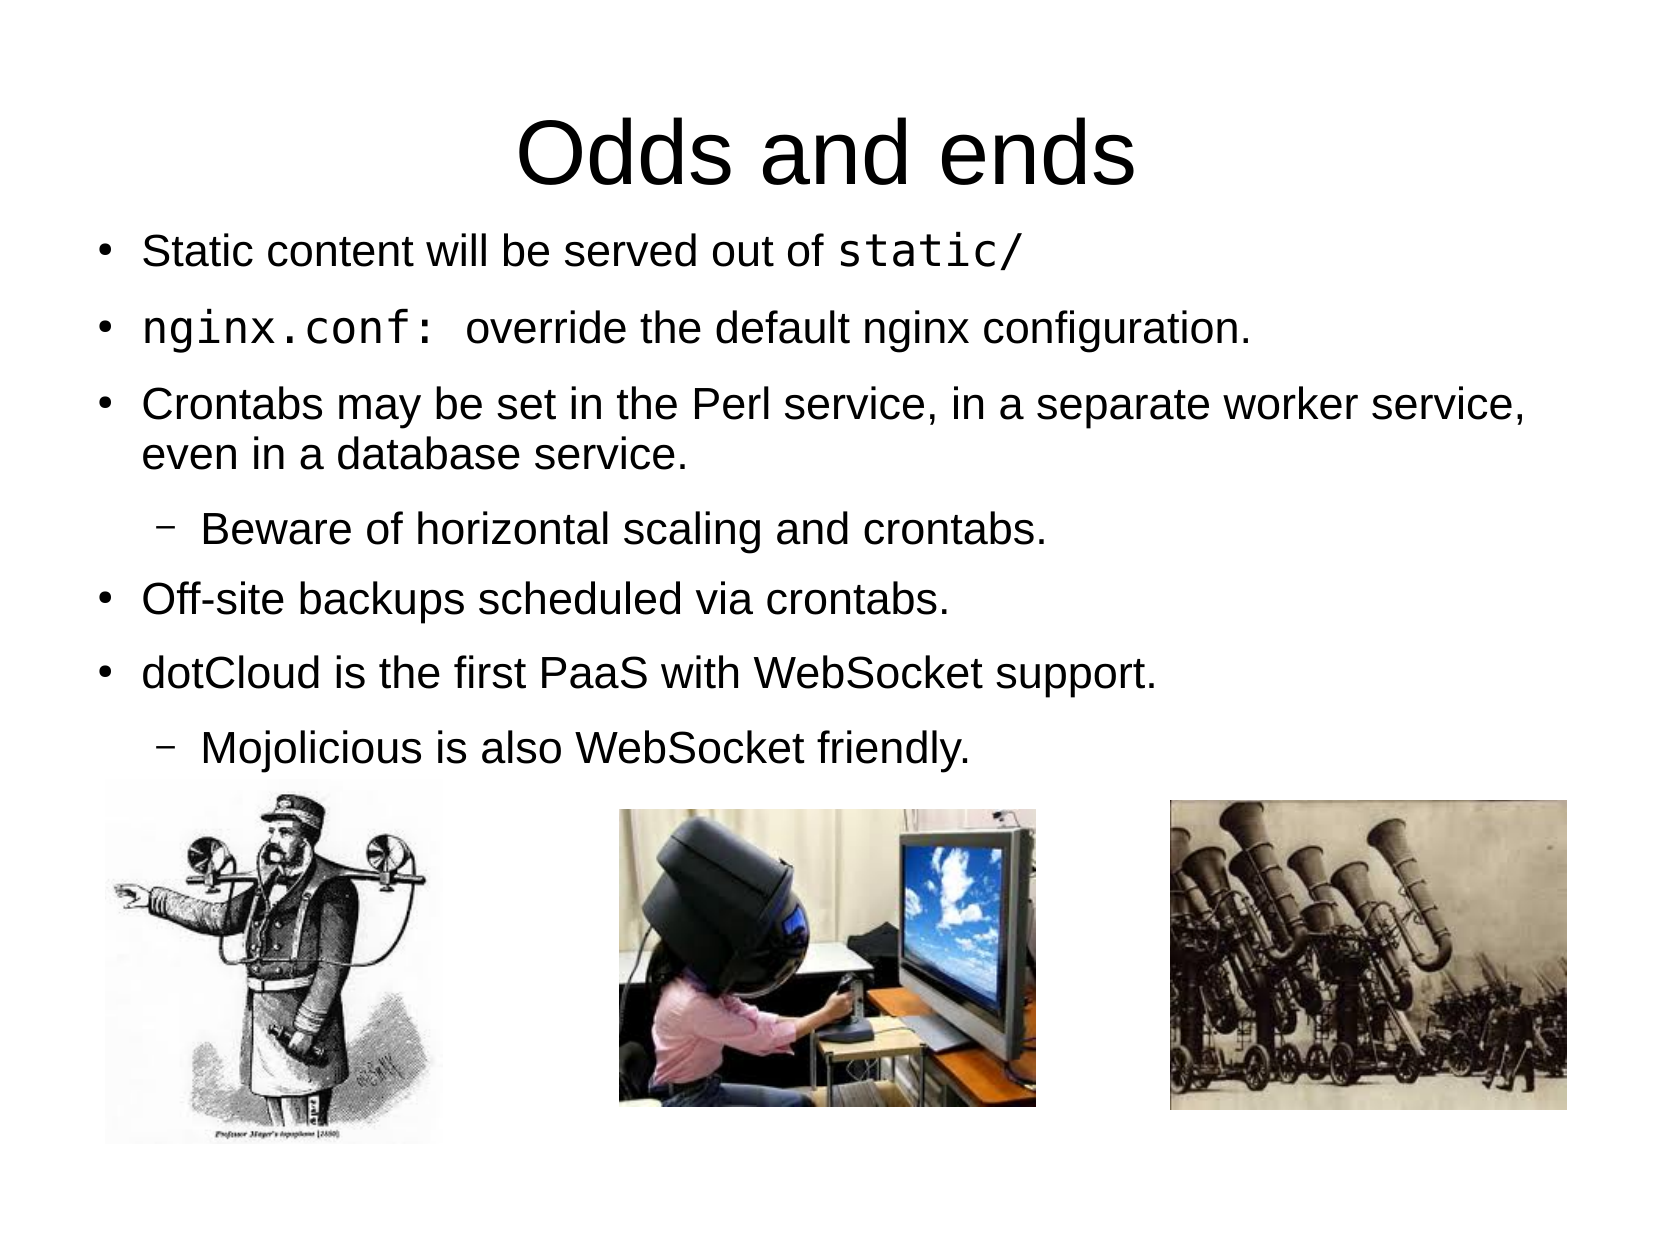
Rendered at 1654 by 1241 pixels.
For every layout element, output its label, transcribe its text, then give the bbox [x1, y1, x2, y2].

title Odds and ends [82, 49, 1571, 257]
picture [1170, 800, 1567, 1111]
picture [619, 809, 1036, 1107]
picture [105, 779, 443, 1145]
list Static content will be served out of static/ nginx.conf: override the default nginx configuration. Crontabs may be set in the Perl service, in a separate worker service, even in a database service. Beware of horizontal scaling and crontabs. Off-site backups scheduled via crontabs. dotCloud is the first PaaS with WebSocket support. Mojolicious is also WebSocket friendly. [82, 225, 1538, 781]
